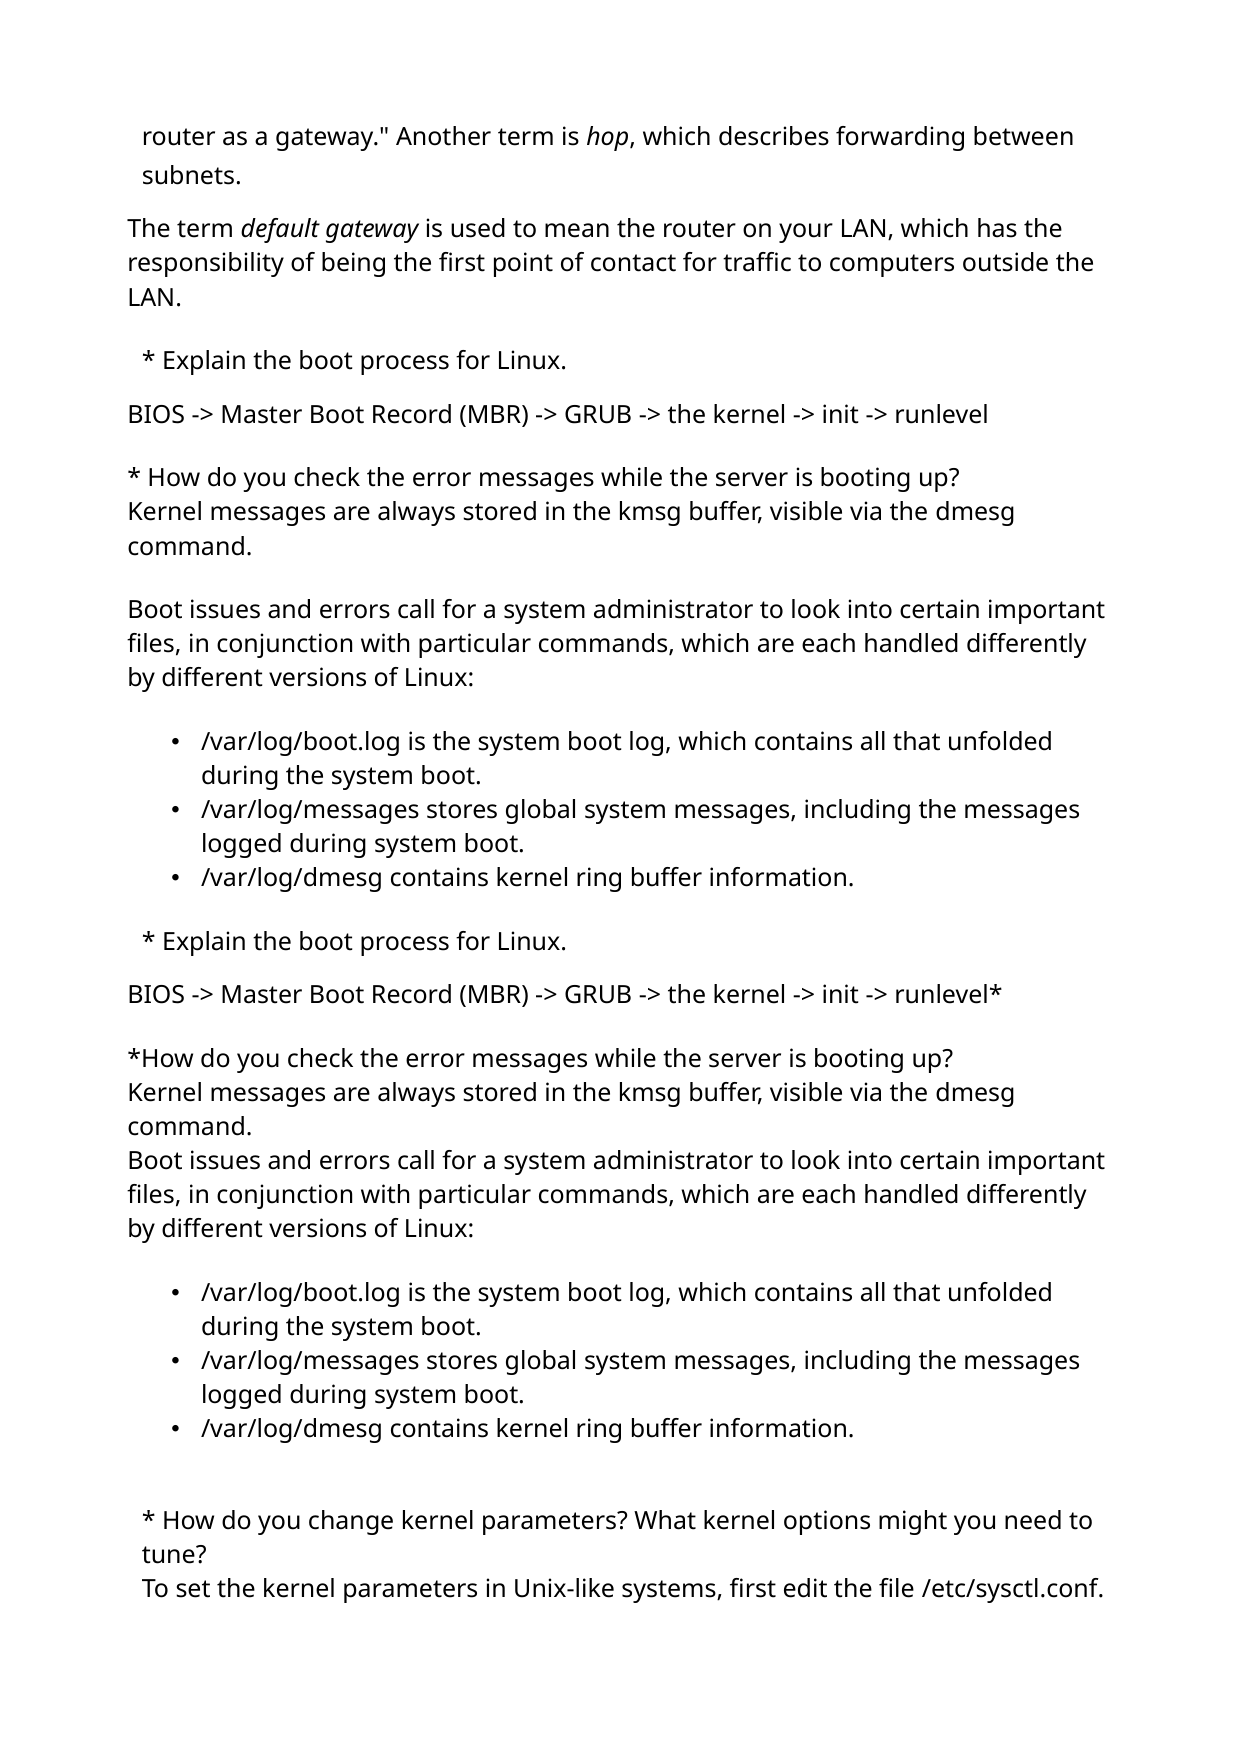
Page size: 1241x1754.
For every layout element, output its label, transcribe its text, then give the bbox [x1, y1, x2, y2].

list /var/log/messages stores global system messages, including the messages logged during system boot. [171, 791, 1114, 859]
text *How do you check the error messages while the server is booting up? Kernel messages are always stored in the kmsg buffer, visible via the dmesg command. Boot issues and errors call for a system administrator to look into certain important files, in conjunction with particular commands, which are each handled differently by different versions of Linux: [127, 1040, 1114, 1245]
list * How do you change kernel parameters? What kernel options might you need to tune? To set the kernel parameters in Unix-like systems, first edit the file /etc/sysctl.conf. [112, 1503, 1114, 1605]
list /var/log/boot.log is the system boot log, which contains all that unfolded during the system boot. [171, 1274, 1114, 1342]
list /var/log/dmesg contains kernel ring buffer information. [171, 859, 1114, 894]
list * Explain the boot process for Linux. [112, 343, 1173, 377]
text BIOS -> Master Boot Record (MBR) -> GRUB -> the kernel -> init -> runlevel* [127, 977, 1114, 1011]
text BIOS -> Master Boot Record (MBR) -> GRUB -> the kernel -> init -> runlevel [127, 396, 1114, 431]
list * Explain the boot process for Linux. [112, 923, 1173, 957]
text Boot issues and errors call for a system administrator to look into certain important files, in conjunction with particular commands, which are each handled differently by different versions of Linux: [127, 592, 1114, 694]
list router as a gateway." Another term is hop, which describes forwarding between subnets. [112, 118, 1173, 191]
text * How do you check the error messages while the server is booting up? Kernel messages are always stored in the kmsg buffer, visible via the dmesg command. [127, 460, 1114, 562]
list /var/log/boot.log is the system boot log, which contains all that unfolded during the system boot. [171, 723, 1114, 791]
text The term default gateway is used to mean the router on your LAN, which has the responsibility of being the first point of contact for traffic to computers outside the LAN. [127, 211, 1114, 313]
list /var/log/messages stores global system messages, including the messages logged during system boot. [171, 1342, 1114, 1411]
list /var/log/dmesg contains kernel ring buffer information. [171, 1411, 1114, 1473]
